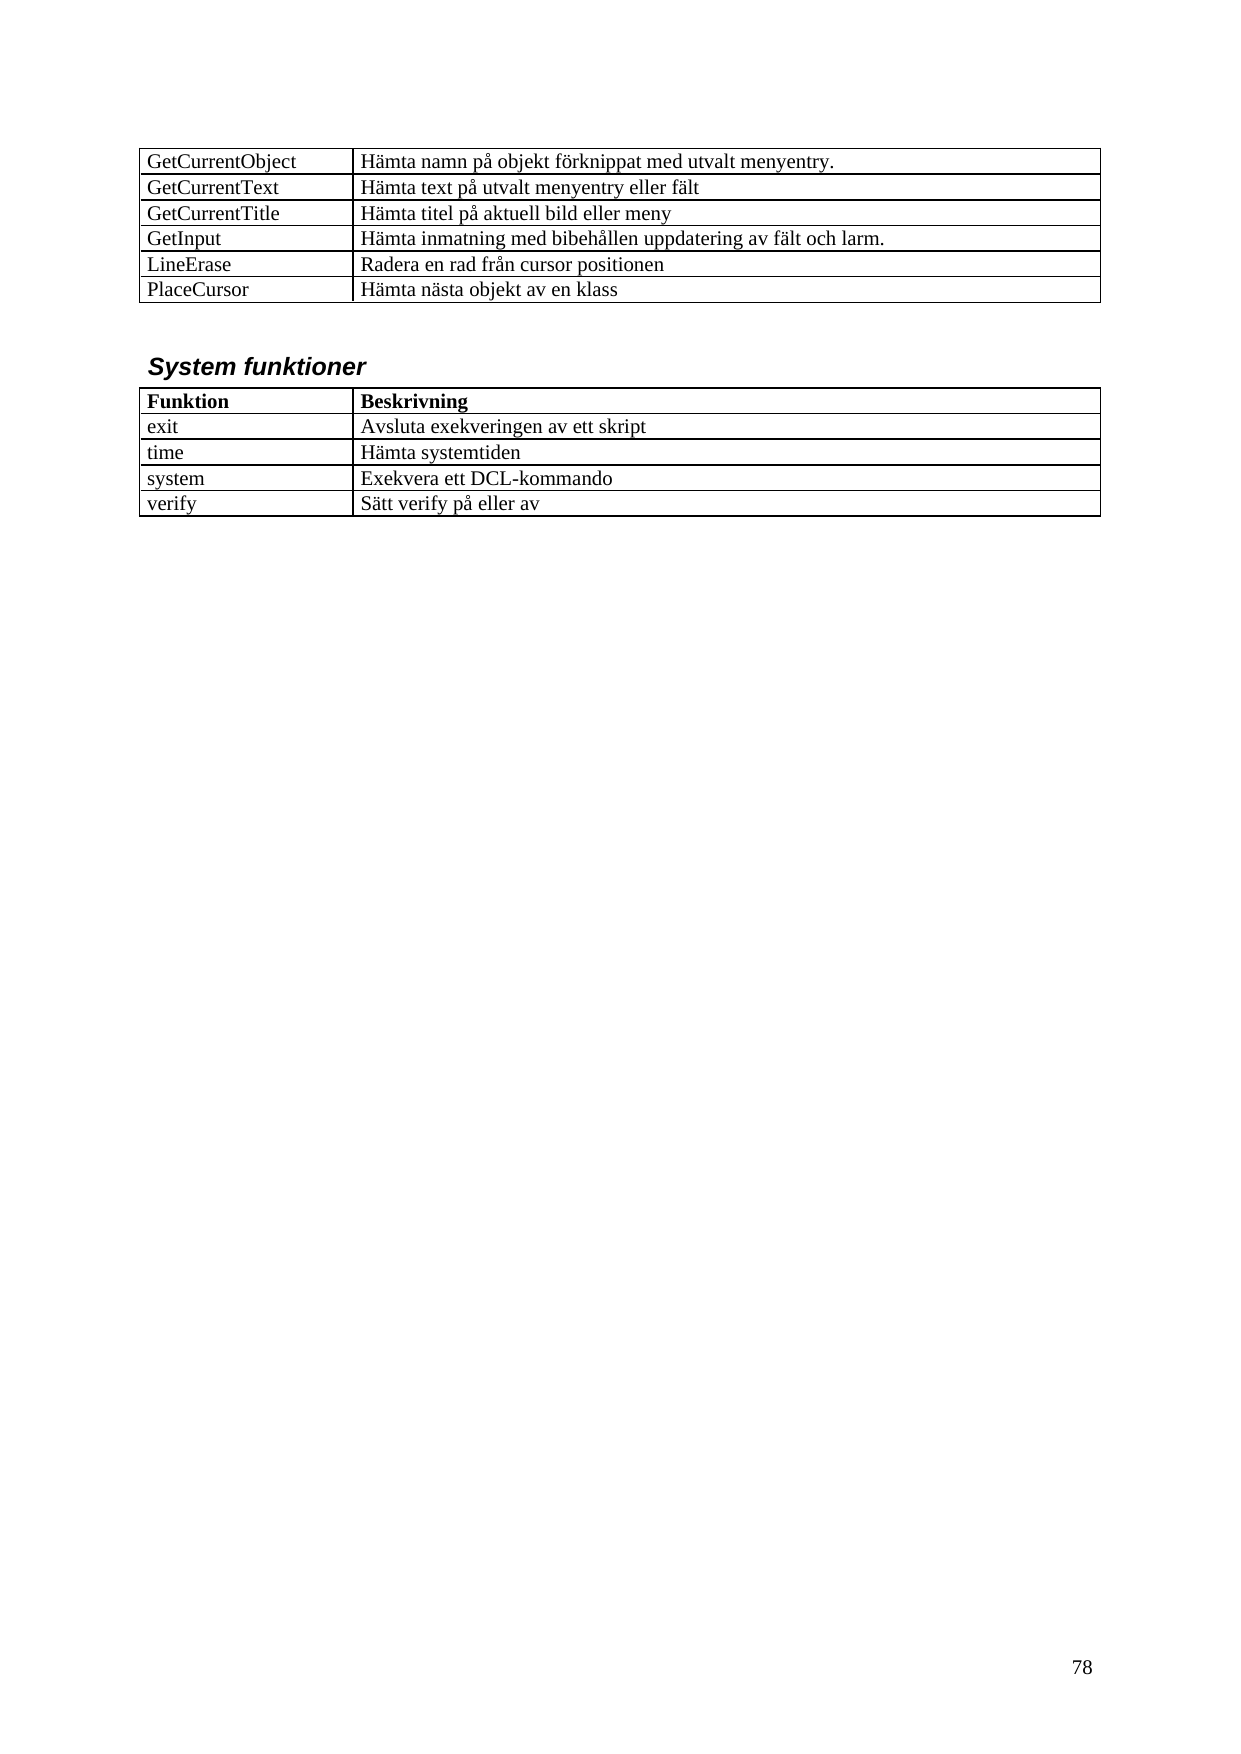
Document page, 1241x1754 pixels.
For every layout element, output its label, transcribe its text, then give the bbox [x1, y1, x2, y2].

table_cell Exekvera ett DCL-kommando [354, 466, 1100, 489]
table_cell GetCurrentText [140, 174, 352, 199]
table_cell time [140, 439, 352, 464]
table_cell Hämta nästa objekt av en klass [354, 277, 1100, 301]
subtitle System funktioner [148, 352, 1093, 381]
table_cell LineErase [140, 251, 352, 276]
table_cell Radera en rad från cursor positionen [354, 252, 1100, 276]
table_cell system [140, 465, 352, 489]
table_cell exit [140, 414, 352, 438]
table_cell PlaceCursor [140, 277, 352, 301]
table_header Beskrivning [354, 389, 1100, 413]
table_cell Avsluta exekveringen av ett skript [354, 414, 1100, 438]
table_header Funktion [140, 389, 352, 413]
table_cell Sätt verify på eller av [354, 491, 1100, 515]
table_cell GetInput [140, 226, 352, 250]
table_cell GetCurrentObject [140, 149, 352, 173]
table_cell Hämta systemtiden [354, 440, 1100, 464]
table_cell Hämta namn på objekt förknippat med utvalt menyentry. [354, 149, 1100, 173]
table_cell verify [140, 491, 352, 515]
table_cell GetCurrentTitle [140, 200, 352, 224]
table_cell Hämta text på utvalt menyentry eller fält [354, 175, 1100, 199]
table_cell Hämta inmatning med bibehållen uppdatering av fält och larm. [354, 226, 1100, 250]
table_cell Hämta titel på aktuell bild eller meny [354, 201, 1100, 224]
